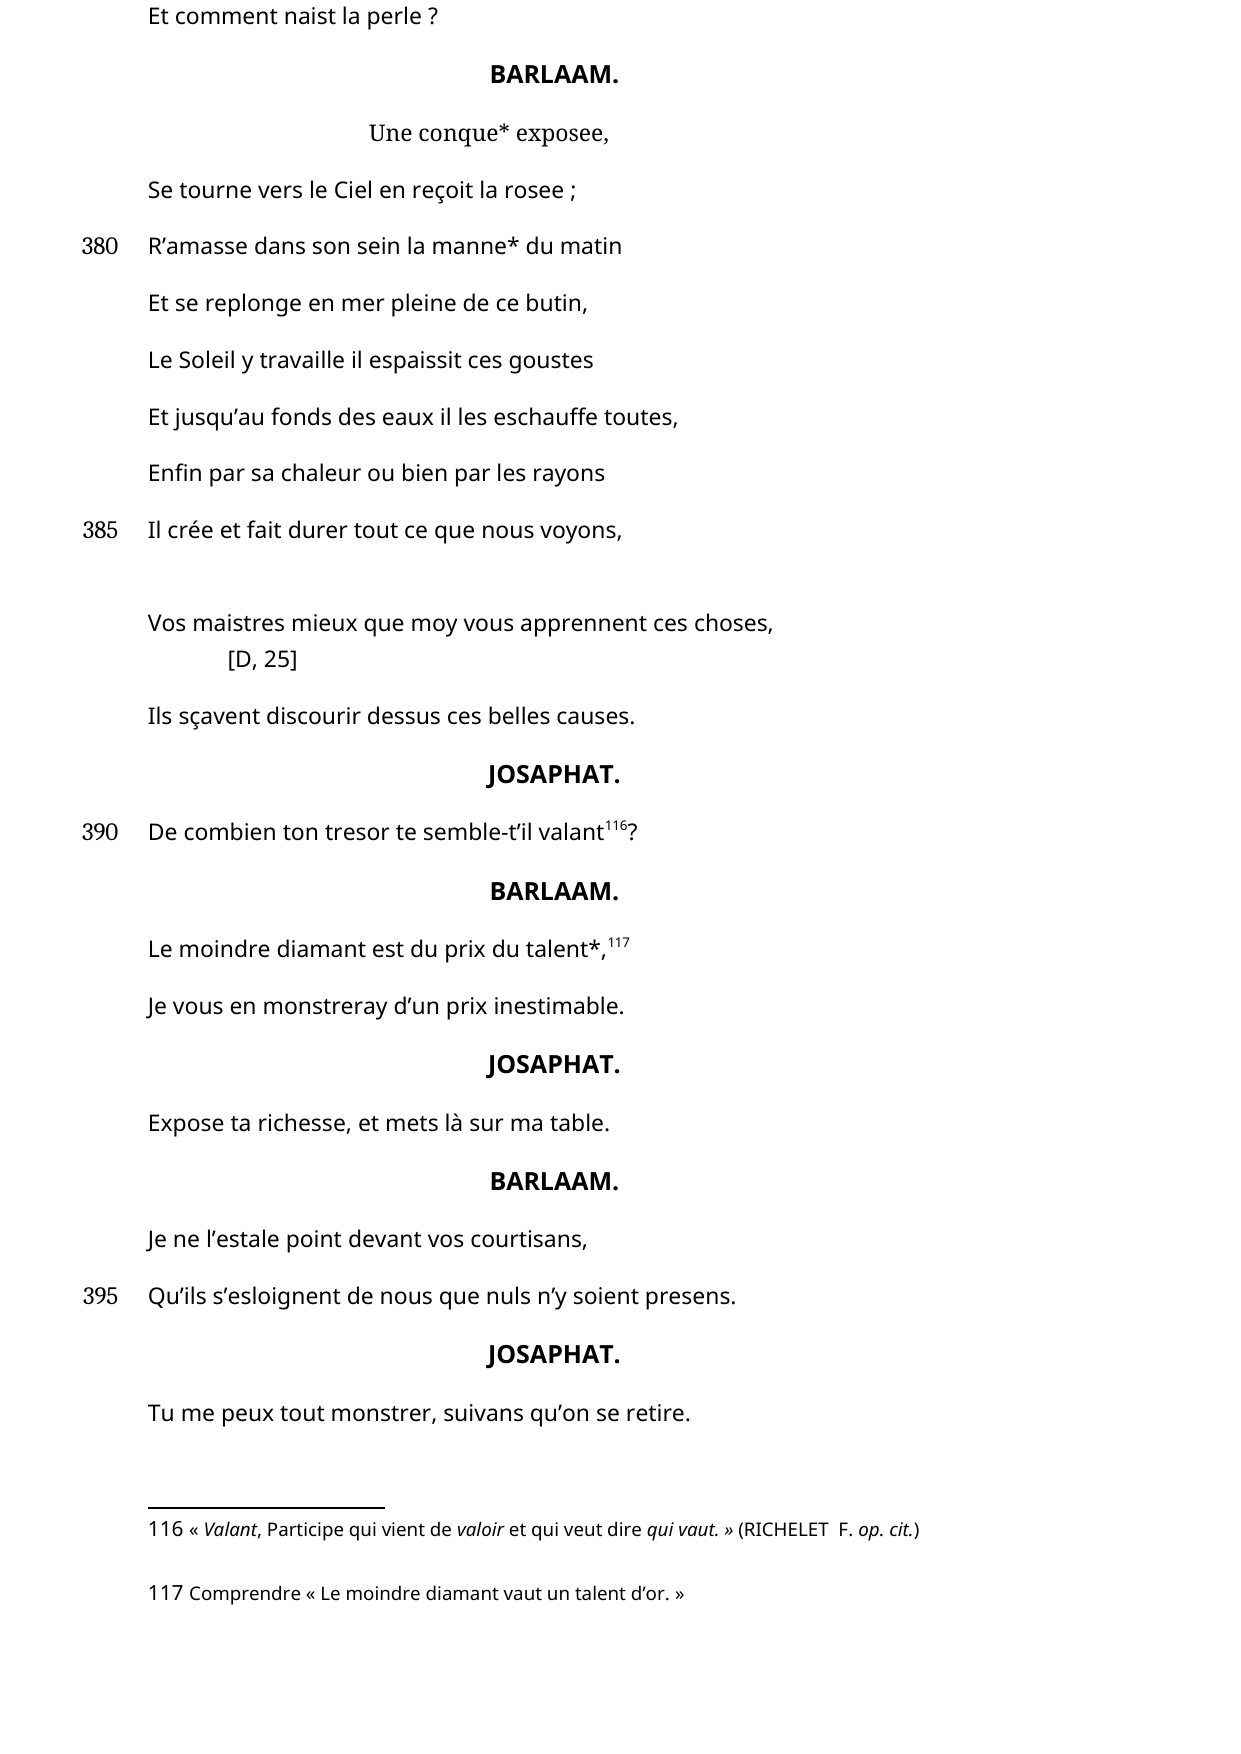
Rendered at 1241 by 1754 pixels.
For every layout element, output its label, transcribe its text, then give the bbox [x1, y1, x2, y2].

text R’amasse dans son sein la manne* du matin [148, 230, 961, 262]
text Qu’ils s’esloignent de nous que nuls n’y soient presens. [148, 1280, 961, 1311]
text Le Soleil y travaille il espaissit ces goustes [148, 344, 961, 375]
text JOSAPHAT. [148, 1337, 961, 1371]
text BARLAAM. [148, 873, 961, 907]
text Et jusqu’au fonds des eaux il les eschauffe toutes, [148, 401, 961, 432]
text Et se replonge en mer pleine de ce butin, [148, 287, 961, 318]
text Il crée et fait durer tout ce que nous voyons, [148, 514, 961, 581]
text BARLAAM. [148, 57, 961, 91]
text Je vous en monstreray d’un prix inestimable. [148, 990, 961, 1021]
text Ils sçavent discourir dessus ces belles causes. [148, 699, 961, 731]
text Je ne l’estale point devant vos courtisans, [148, 1223, 961, 1255]
text JOSAPHAT. [148, 756, 961, 790]
text Tu me peux tout monstrer, suivans qu’on se retire. [148, 1397, 961, 1428]
text Le moindre diamant est du prix du talent*, [148, 933, 961, 964]
text « Valant, Participe qui vient de valoir et qui veut dire qui vaut. » (RICHELET F. op. cit.) [148, 1514, 961, 1543]
text BARLAAM. [148, 1163, 961, 1197]
text Et comment naist la perle ? [148, 0, 961, 31]
text JOSAPHAT. [148, 1047, 961, 1081]
text De combien ton tresor te semble-t’il valant? [148, 816, 961, 848]
text Enfin par sa chaleur ou bien par les rayons [148, 457, 961, 489]
text Expose ta richesse, et mets là sur ma table. [148, 1107, 961, 1138]
text Vos maistres mieux que moy vous apprennent ces choses, [D, 25] [148, 607, 961, 674]
text Une conque* exposee, [369, 117, 961, 148]
text Comprendre « Le moindre diamant vaut un talent d’or. » [148, 1578, 961, 1606]
text Se tourne vers le Ciel en reçoit la rosee ; [148, 173, 961, 205]
